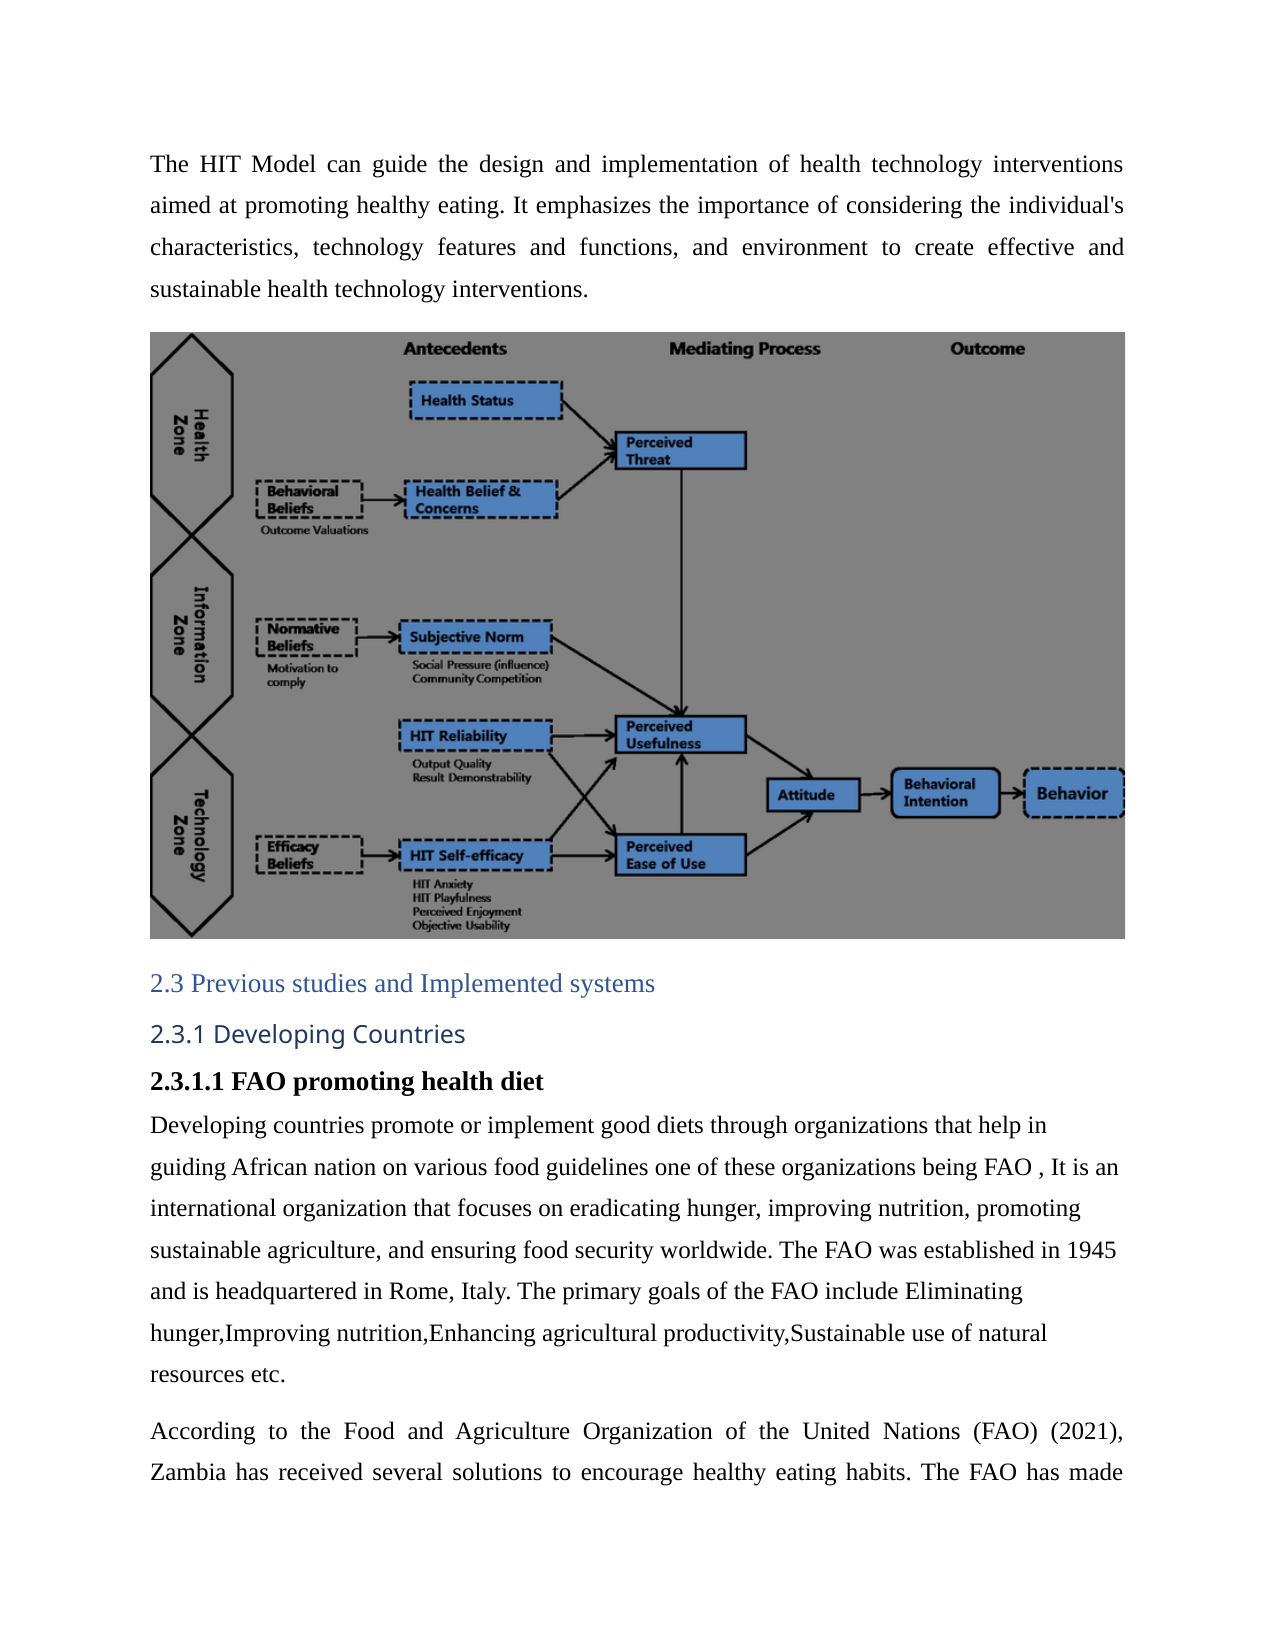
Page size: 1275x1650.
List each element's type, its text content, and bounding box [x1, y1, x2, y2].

text According to the Food and Agriculture Organization of the United Nations (FAO) (2021), Zambia has received several solutions to encourage healthy eating habits. The FAO has made [150, 1417, 1125, 1486]
subtitle 2.3 Previous studies and Implemented systems [150, 968, 1125, 998]
subtitle 2.3.1.1 FAO promoting health diet [150, 1066, 1125, 1096]
subtitle 2.3.1 Developing Countries [150, 1017, 1125, 1051]
text The HIT Model can guide the design and implementation of health technology interventions aimed at promoting healthy eating. It emphasizes the importance of considering the individual's characteristics, technology features and functions, and environment to create effective and sustainable health technology interventions. [150, 150, 1125, 302]
text Developing countries promote or implement good diets through organizations that help in guiding African nation on various food guidelines one of these organizations being FAO , It is an international organization that focuses on eradicating hunger, improving nutrition, promoting sustainable agriculture, and ensuring food security worldwide. The FAO was established in 1945 and is headquartered in Rome, Italy. The primary goals of the FAO include Eliminating hunger,Improving nutrition,Enhancing agricultural productivity,Sustainable use of natural resources etc. [150, 1111, 1125, 1388]
picture [150, 332, 1125, 939]
